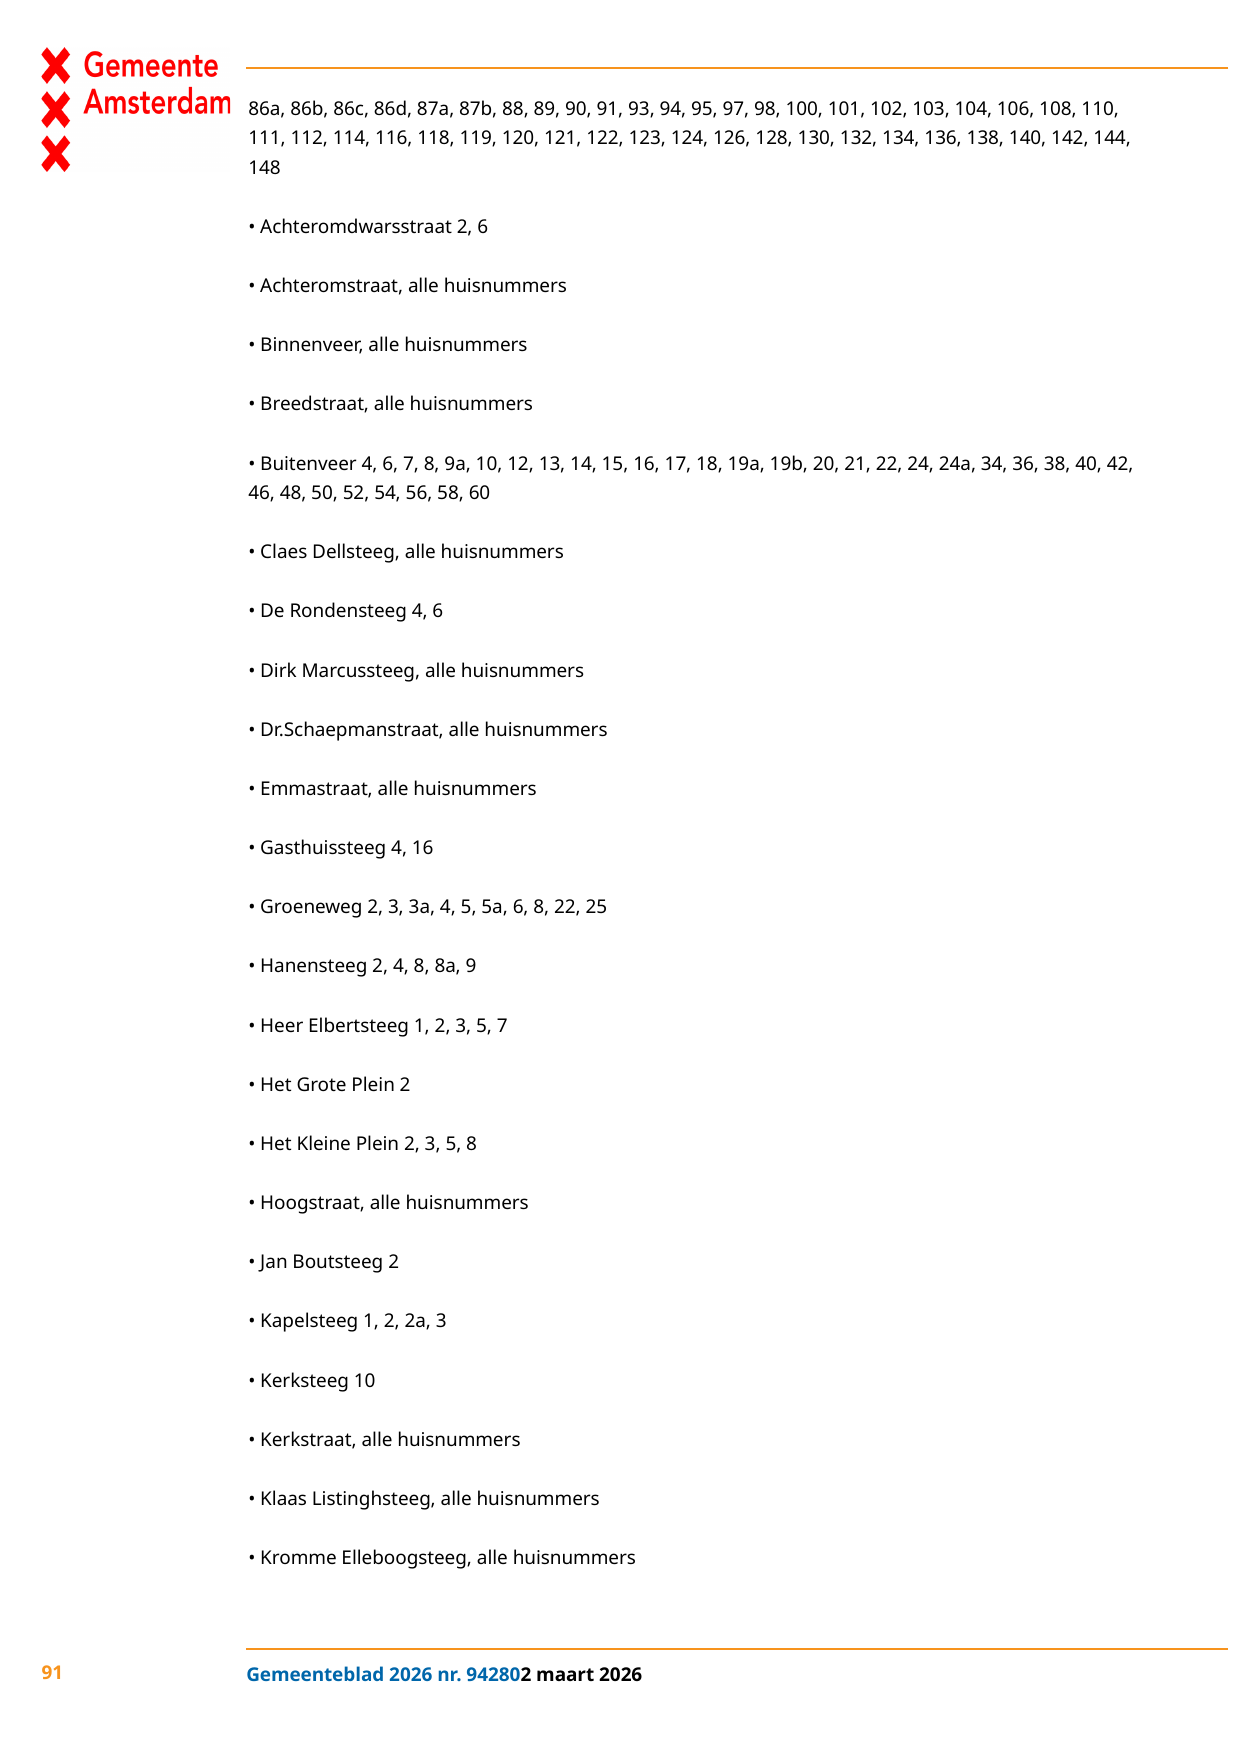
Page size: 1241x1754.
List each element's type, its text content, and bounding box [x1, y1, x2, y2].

text • Binnenveer, alle huisnummers [248, 331, 1152, 357]
text • Dirk Marcussteeg, alle huisnummers [248, 657, 1152, 683]
text • Buitenveer 4, 6, 7, 8, 9a, 10, 12, 13, 14, 15, 16, 17, 18, 19a, 19b, 20, 21, 22, 24, 24a, 34, 36, 38, 40, 42, 46, 48, 50, 52, 54, 56, 58, 60 [248, 450, 1152, 505]
text • Hoogstraat, alle huisnummers [248, 1189, 1152, 1215]
text • Jan Boutsteeg 2 [248, 1248, 1152, 1274]
text • Het Kleine Plein 2, 3, 5, 8 [248, 1130, 1152, 1156]
text • Kerksteeg 10 [248, 1367, 1152, 1393]
text • Emmastraat, alle huisnummers [248, 775, 1152, 801]
text • Heer Elbertsteeg 1, 2, 3, 5, 7 [248, 1012, 1152, 1038]
text • Het Grote Plein 2 [248, 1071, 1152, 1097]
text • Claes Dellsteeg, alle huisnummers [248, 538, 1152, 564]
text 86a, 86b, 86c, 86d, 87a, 87b, 88, 89, 90, 91, 93, 94, 95, 97, 98, 100, 101, 102, 103, 104, 106, 108, 110, 111, 112, 114, 116, 118, 119, 120, 121, 122, 123, 124, 126, 128, 130, 132, 134, 136, 138, 140, 142, 144, 148 [248, 95, 1152, 180]
text • Kapelsteeg 1, 2, 2a, 3 [248, 1308, 1152, 1333]
text • Klaas Listinghsteeg, alle huisnummers [248, 1485, 1152, 1511]
text • Dr.Schaepmanstraat, alle huisnummers [248, 716, 1152, 742]
picture [41, 47, 231, 172]
text • De Rondensteeg 4, 6 [248, 598, 1152, 623]
text • Achteromdwarsstraat 2, 6 [248, 213, 1152, 239]
text • Groeneweg 2, 3, 3a, 4, 5, 5a, 6, 8, 22, 25 [248, 893, 1152, 919]
text • Breedstraat, alle huisnummers [248, 391, 1152, 416]
text • Kromme Elleboogsteeg, alle huisnummers [248, 1544, 1152, 1570]
text • Gasthuissteeg 4, 16 [248, 834, 1152, 860]
text • Kerkstraat, alle huisnummers [248, 1426, 1152, 1452]
text • Hanensteeg 2, 4, 8, 8a, 9 [248, 953, 1152, 978]
text • Achteromstraat, alle huisnummers [248, 272, 1152, 298]
